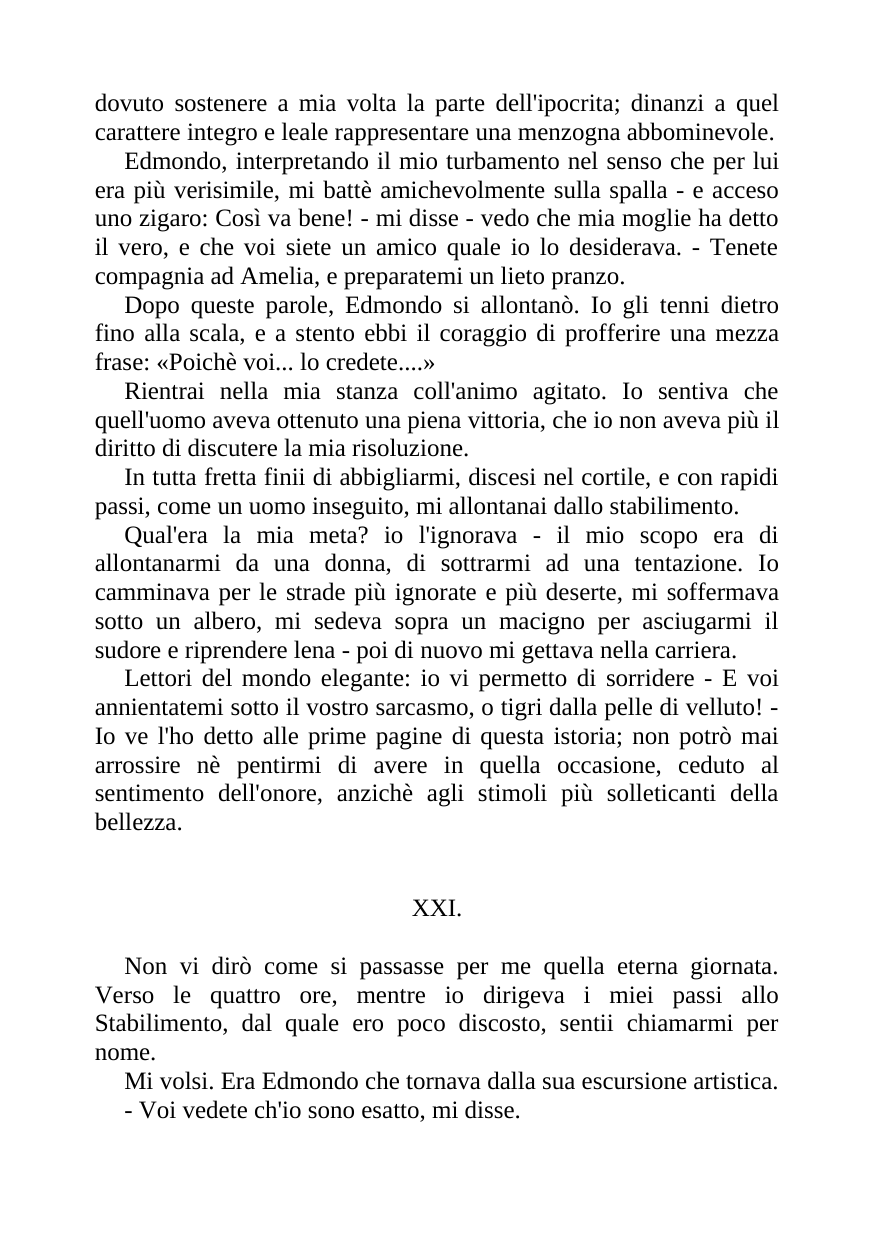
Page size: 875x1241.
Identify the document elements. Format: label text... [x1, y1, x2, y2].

text Rientrai nella mia stanza coll'animo agitato. Io sentiva che quell'uomo aveva ottenuto una piena vittoria, che io non aveva più il diritto di discutere la mia risoluzione. [94, 376, 779, 462]
text Qual'era la mia meta? io l'ignorava - il mio scopo era di allontanarmi da una donna, di sottrarmi ad una tentazione. Io camminava per le strade più ignorate e più deserte, mi soffermava sotto un albero, mi sedeva sopra un macigno per asciugarmi il sudore e riprendere lena - poi di nuovo mi gettava nella carriera. [94, 520, 779, 663]
text Mi volsi. Era Edmondo che tornava dalla sua escursione artistica. [94, 1066, 779, 1095]
text XXI. [94, 893, 779, 922]
text Lettori del mondo elegante: io vi permetto di sorridere - E voi annientatemi sotto il vostro sarcasmo, o tigri dalla pelle di velluto! - Io ve l'ho detto alle prime pagine di questa istoria; non potrò mai arrossire nè pentirmi di avere in quella occasione, ceduto al sentimento dell'onore, anzichè agli stimoli più solleticanti della bellezza. [94, 663, 779, 836]
text Non vi dirò come si passasse per me quella eterna giornata. Verso le quattro ore, mentre io dirigeva i miei passi allo Stabilimento, dal quale ero poco discosto, sentii chiamarmi per nome. [94, 951, 779, 1066]
text - Voi vedete ch'io sono esatto, mi disse. [94, 1095, 779, 1123]
text In tutta fretta finii di abbigliarmi, discesi nel cortile, e con rapidi passi, come un uomo inseguito, mi allontanai dallo stabilimento. [94, 462, 779, 520]
text Dopo queste parole, Edmondo si allontanò. Io gli tenni dietro fino alla scala, e a stento ebbi il coraggio di profferire una mezza frase: «Poichè voi... lo credete....» [94, 290, 779, 376]
text Edmondo, interpretando il mio turbamento nel senso che per lui era più verisimile, mi battè amichevolmente sulla spalla - e acceso uno zigaro: Così va bene! - mi disse - vedo che mia moglie ha detto il vero, e che voi siete un amico quale io lo desiderava. - Tenete compagnia ad Amelia, e preparatemi un lieto pranzo. [94, 146, 779, 290]
text dovuto sostenere a mia volta la parte dell'ipocrita; dinanzi a quel carattere integro e leale rappresentare una menzogna abbominevole. [94, 88, 779, 146]
